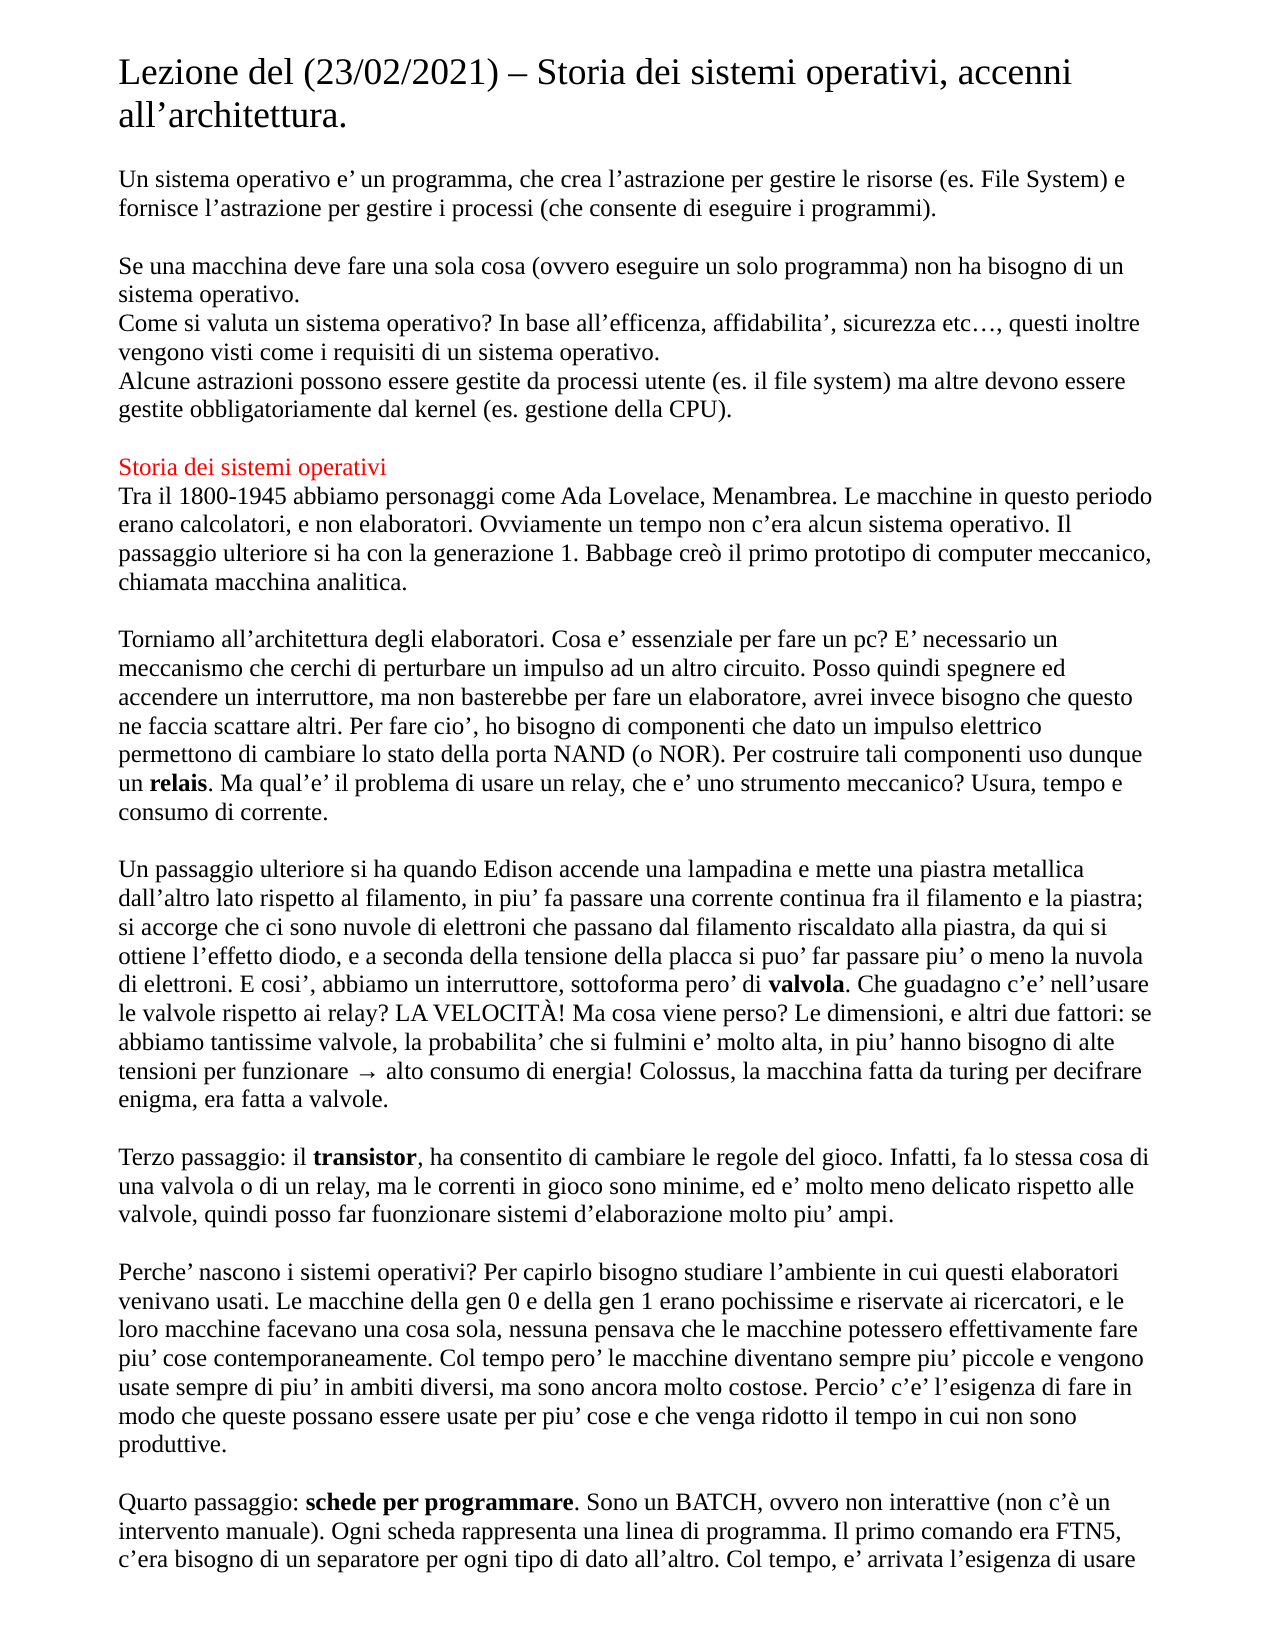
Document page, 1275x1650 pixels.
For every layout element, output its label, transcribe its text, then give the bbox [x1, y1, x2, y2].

text Perche’ nascono i sistemi operativi? Per capirlo bisogno studiare l’ambiente in cui questi elaboratori venivano usati. Le macchine della gen 0 e della gen 1 erano pochissime e riservate ai ricercatori, e le loro macchine facevano una cosa sola, nessuna pensava che le macchine potessero effettivamente fare piu’ cose contemporaneamente. Col tempo pero’ le macchine diventano sempre piu’ piccole e vengono usate sempre di piu’ in ambiti diversi, ma sono ancora molto costose. Percio’ c’e’ l’esigenza di fare in modo che queste possano essere usate per piu’ cose e che venga ridotto il tempo in cui non sono produttive. [118, 1257, 1157, 1458]
text Come si valuta un sistema operativo? In base all’efficenza, affidabilita’, sicurezza etc…, questi inoltre vengono visti come i requisiti di un sistema operativo. [118, 308, 1157, 366]
text Se una macchina deve fare una sola cosa (ovvero eseguire un solo programma) non ha bisogno di un sistema operativo. [118, 251, 1157, 308]
text Quarto passaggio: schede per programmare. Sono un BATCH, ovvero non interattive (non c’è un intervento manuale). Ogni scheda rappresenta una linea di programma. Il primo comando era FTN5, c’era bisogno di un separatore per ogni tipo di dato all’altro. Col tempo, e’ arrivata l’esigenza di usare [118, 1487, 1157, 1573]
text Tra il 1800-1945 abbiamo personaggi come Ada Lovelace, Menambrea. Le macchine in questo periodo erano calcolatori, e non elaboratori. Ovviamente un tempo non c’era alcun sistema operativo. Il passaggio ulteriore si ha con la generazione 1. Babbage creò il primo prototipo di computer meccanico, chiamata macchina analitica. [118, 481, 1157, 596]
text Storia dei sistemi operativi [118, 452, 1157, 481]
text Alcune astrazioni possono essere gestite da processi utente (es. il file system) ma altre devono essere gestite obbligatoriamente dal kernel (es. gestione della CPU). [118, 366, 1157, 423]
text Terzo passaggio: il transistor, ha consentito di cambiare le regole del gioco. Infatti, fa lo stessa cosa di una valvola o di un relay, ma le correnti in gioco sono minime, ed e’ molto meno delicato rispetto alle valvole, quindi posso far fuonzionare sistemi d’elaborazione molto piu’ ampi. [118, 1142, 1157, 1228]
text Un sistema operativo e’ un programma, che crea l’astrazione per gestire le risorse (es. File System) e fornisce l’astrazione per gestire i processi (che consente di eseguire i programmi). [118, 164, 1157, 222]
text Un passaggio ulteriore si ha quando Edison accende una lampadina e mette una piastra metallica dall’altro lato rispetto al filamento, in piu’ fa passare una corrente continua fra il filamento e la piastra; si accorge che ci sono nuvole di elettroni che passano dal filamento riscaldato alla piastra, da qui si ottiene l’effetto diodo, e a seconda della tensione della placca si puo’ far passare piu’ o meno la nuvola di elettroni. E cosi’, abbiamo un interruttore, sottoforma pero’ di valvola. Che guadagno c’e’ nell’usare le valvole rispetto ai relay? LA VELOCITÀ! Ma cosa viene perso? Le dimensioni, e altri due fattori: se abbiamo tantissime valvole, la probabilita’ che si fulmini e’ molto alta, in piu’ hanno bisogno di alte tensioni per funzionare → alto consumo di energia! Colossus, la macchina fatta da turing per decifrare enigma, era fatta a valvole. [118, 854, 1157, 1113]
text Lezione del (23/02/2021) – Storia dei sistemi operativi, accenni all’architettura. [118, 49, 1157, 136]
text Torniamo all’architettura degli elaboratori. Cosa e’ essenziale per fare un pc? E’ necessario un meccanismo che cerchi di perturbare un impulso ad un altro circuito. Posso quindi spegnere ed accendere un interruttore, ma non basterebbe per fare un elaboratore, avrei invece bisogno che questo ne faccia scattare altri. Per fare cio’, ho bisogno di componenti che dato un impulso elettrico permettono di cambiare lo stato della porta NAND (o NOR). Per costruire tali componenti uso dunque un relais. Ma qual’e’ il problema di usare un relay, che e’ uno strumento meccanico? Usura, tempo e consumo di corrente. [118, 624, 1157, 826]
